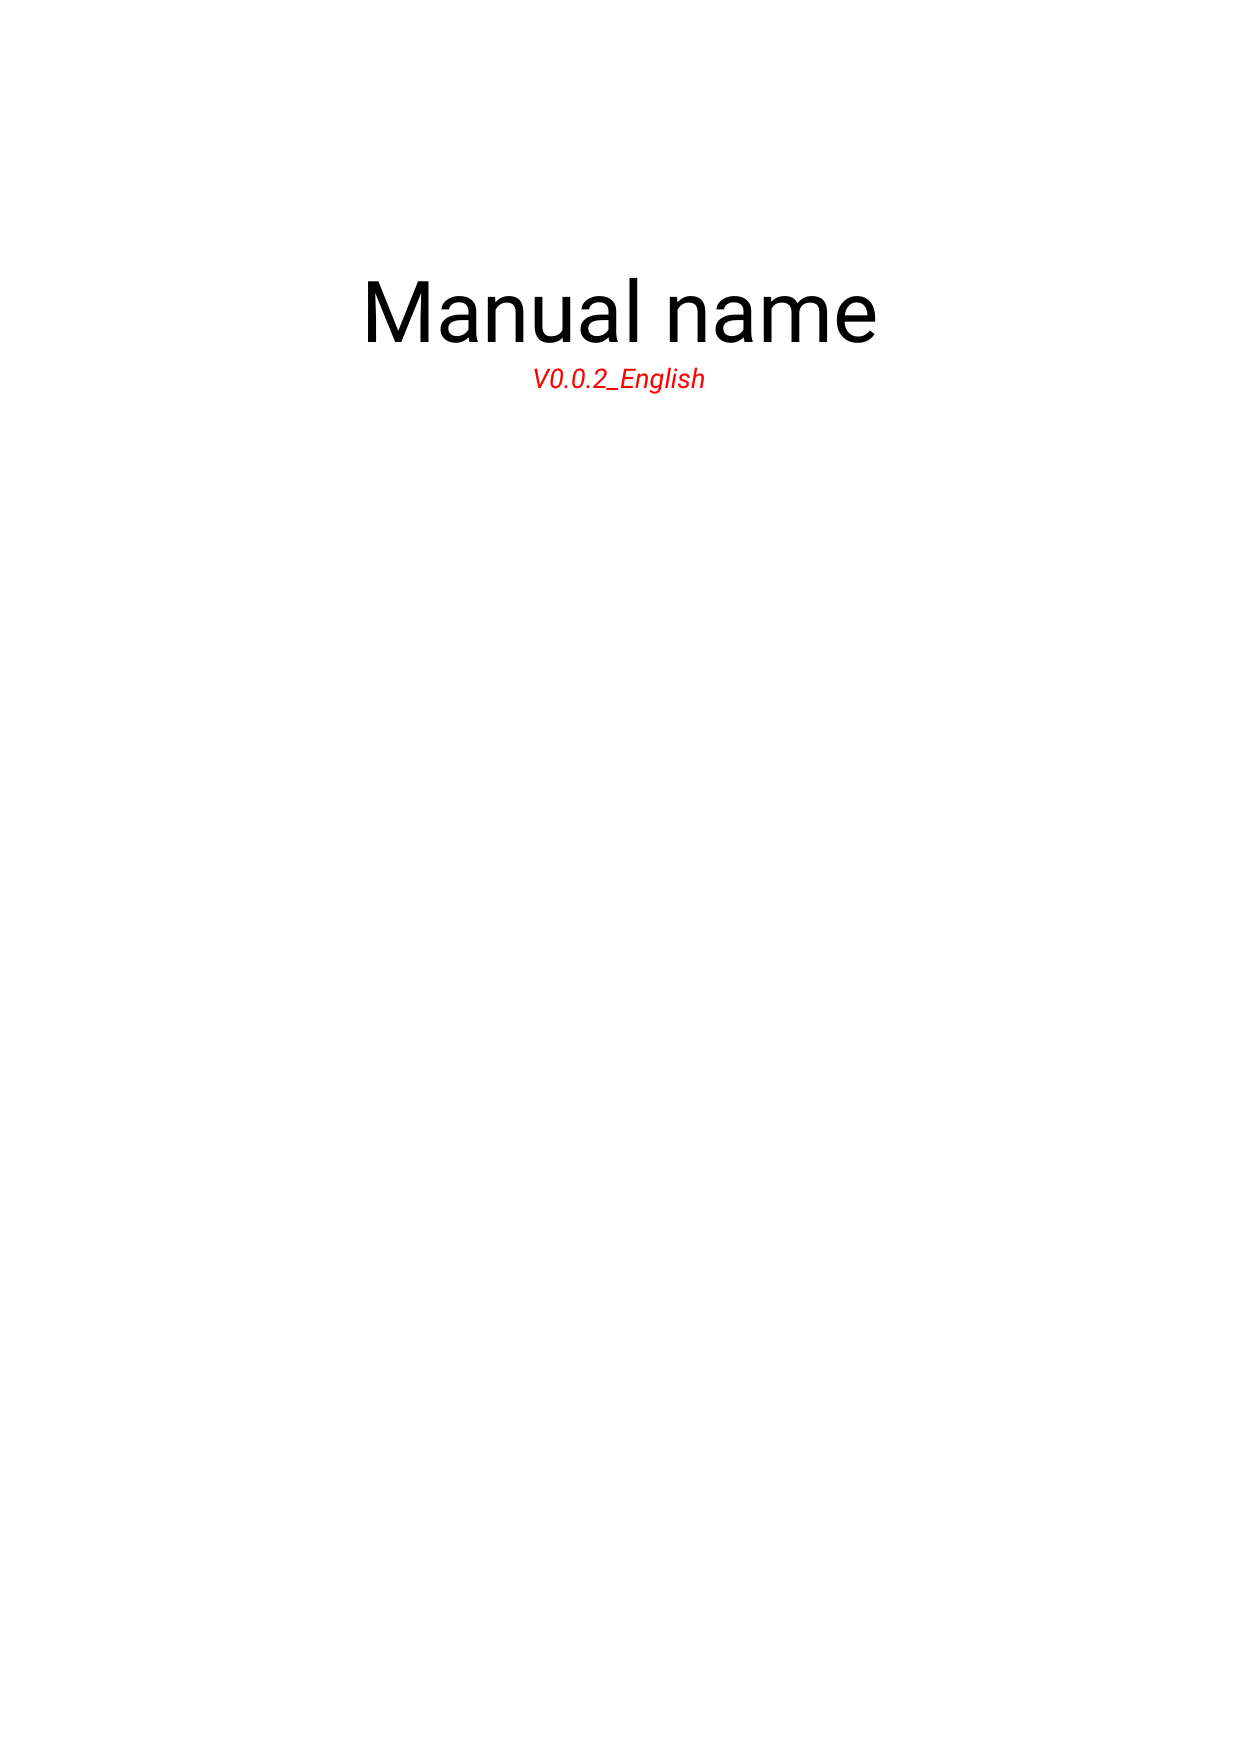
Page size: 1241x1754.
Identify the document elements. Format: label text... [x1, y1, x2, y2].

text Manual name [118, 263, 1122, 363]
text V0.0.2_English [118, 363, 1122, 395]
